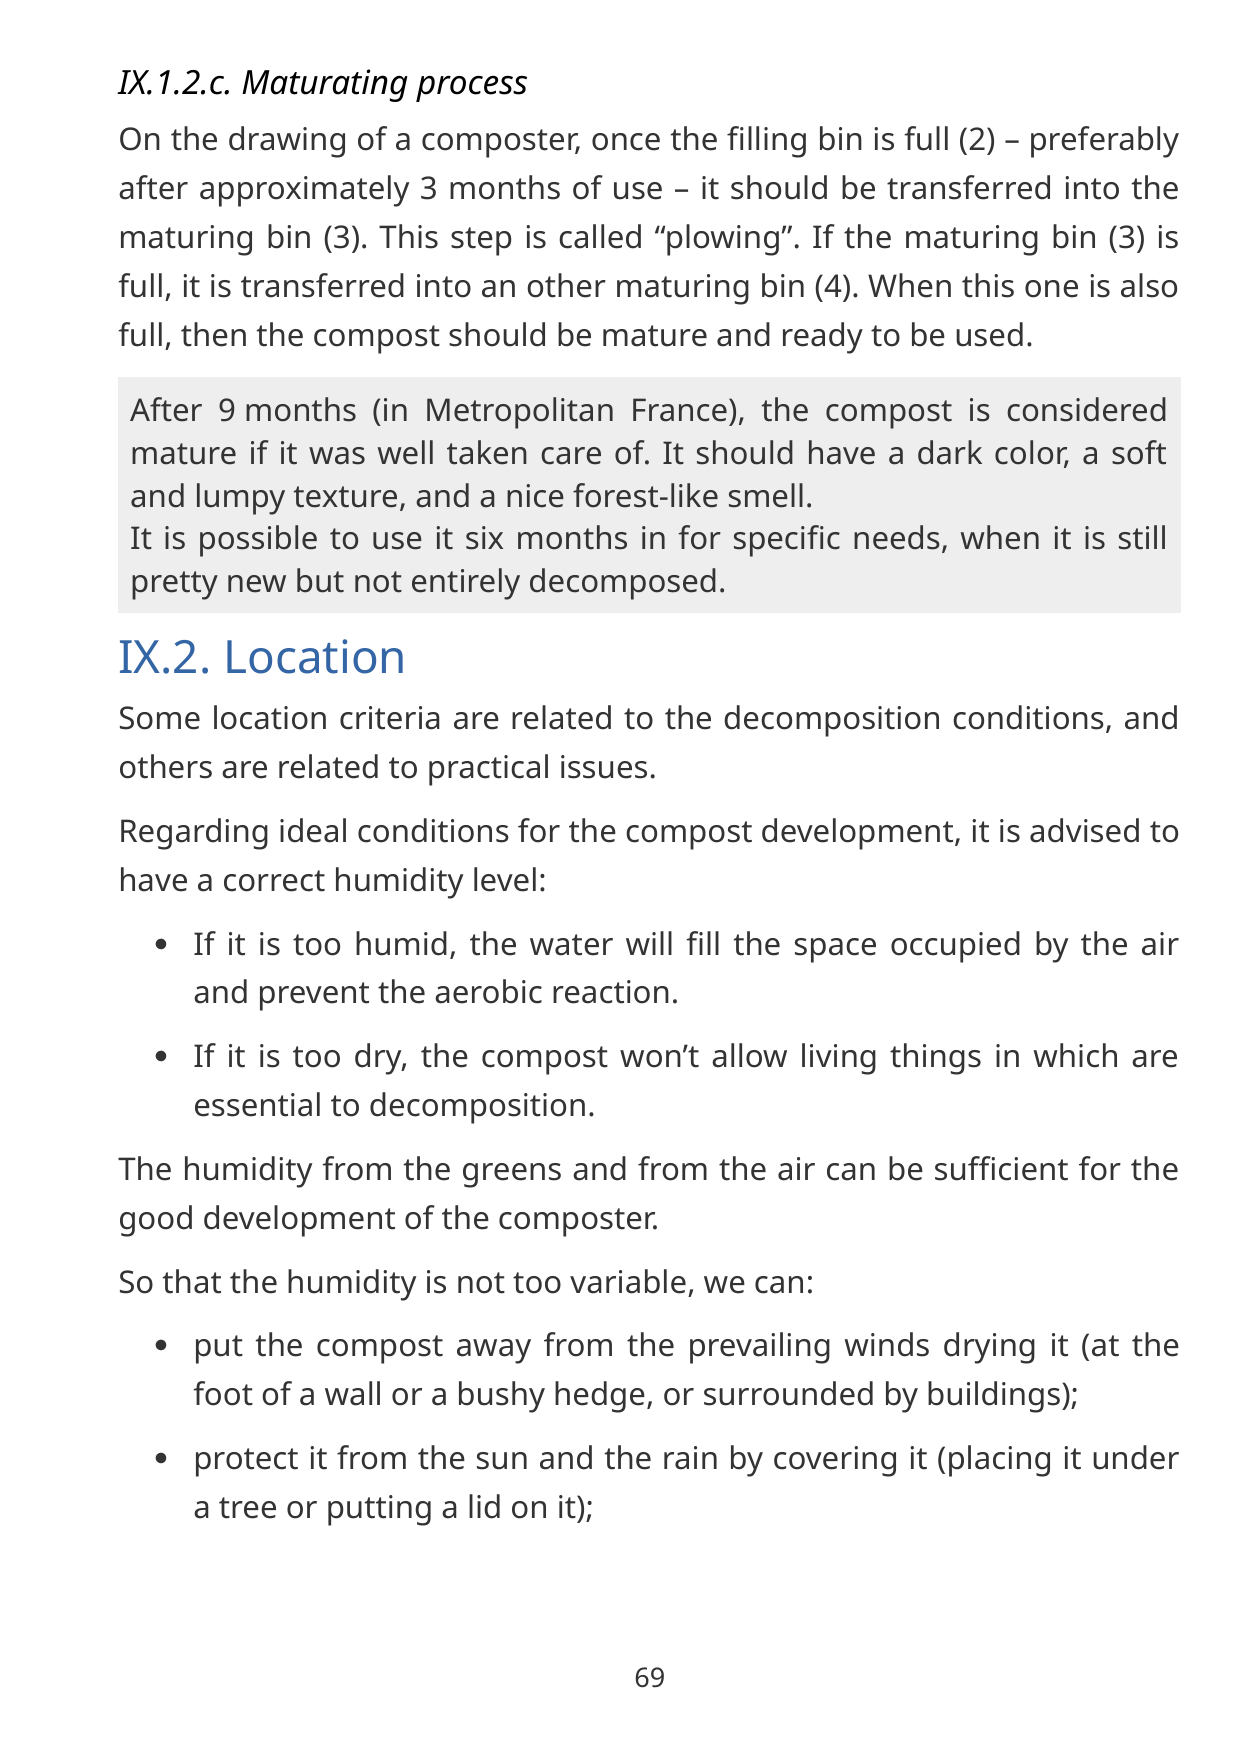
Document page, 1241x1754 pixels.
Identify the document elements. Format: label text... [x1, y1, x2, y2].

text On the drawing of a composter, once the filling bin is full (2) – preferably after approximately 3 months of use – it should be transferred into the maturing bin (3). This step is called “plowing”. If the maturing bin (3) is full, it is transferred into an other maturing bin (4). When this one is also full, then the compost should be mature and ready to be used. [118, 117, 1181, 355]
text So that the humidity is not too variable, we can: [118, 1260, 1181, 1302]
text Regarding ideal conditions for the compost development, it is advised to have a correct humidity level: [118, 809, 1181, 900]
text It is possible to use it six months in for specific needs, when it is still pretty new but not entirely decomposed. [118, 516, 1181, 613]
list put the compost away from the prevailing winds drying it (at the foot of a wall or a bushy hedge, or surrounded by buildings); [156, 1323, 1181, 1415]
list If it is too humid, the water will fill the space occupied by the air and prevent the aerobic reaction. [156, 922, 1181, 1013]
list If it is too dry, the compost won’t allow living things in which are essential to decomposition. [156, 1034, 1181, 1126]
list protect it from the sun and the rain by covering it (placing it under a tree or putting a lid on it); [156, 1436, 1181, 1528]
subtitle Maturating process [118, 59, 1181, 104]
text After 9 months (in Metropolitan France), the compost is considered mature if it was well taken care of. It should have a dark color, a soft and lumpy texture, and a nice forest-like smell. [118, 377, 1181, 516]
subtitle Location [118, 625, 1181, 687]
text The humidity from the greens and from the air can be sufficient for the good development of the composter. [118, 1147, 1181, 1238]
text Some location criteria are related to the decomposition conditions, and others are related to practical issues. [118, 696, 1181, 788]
